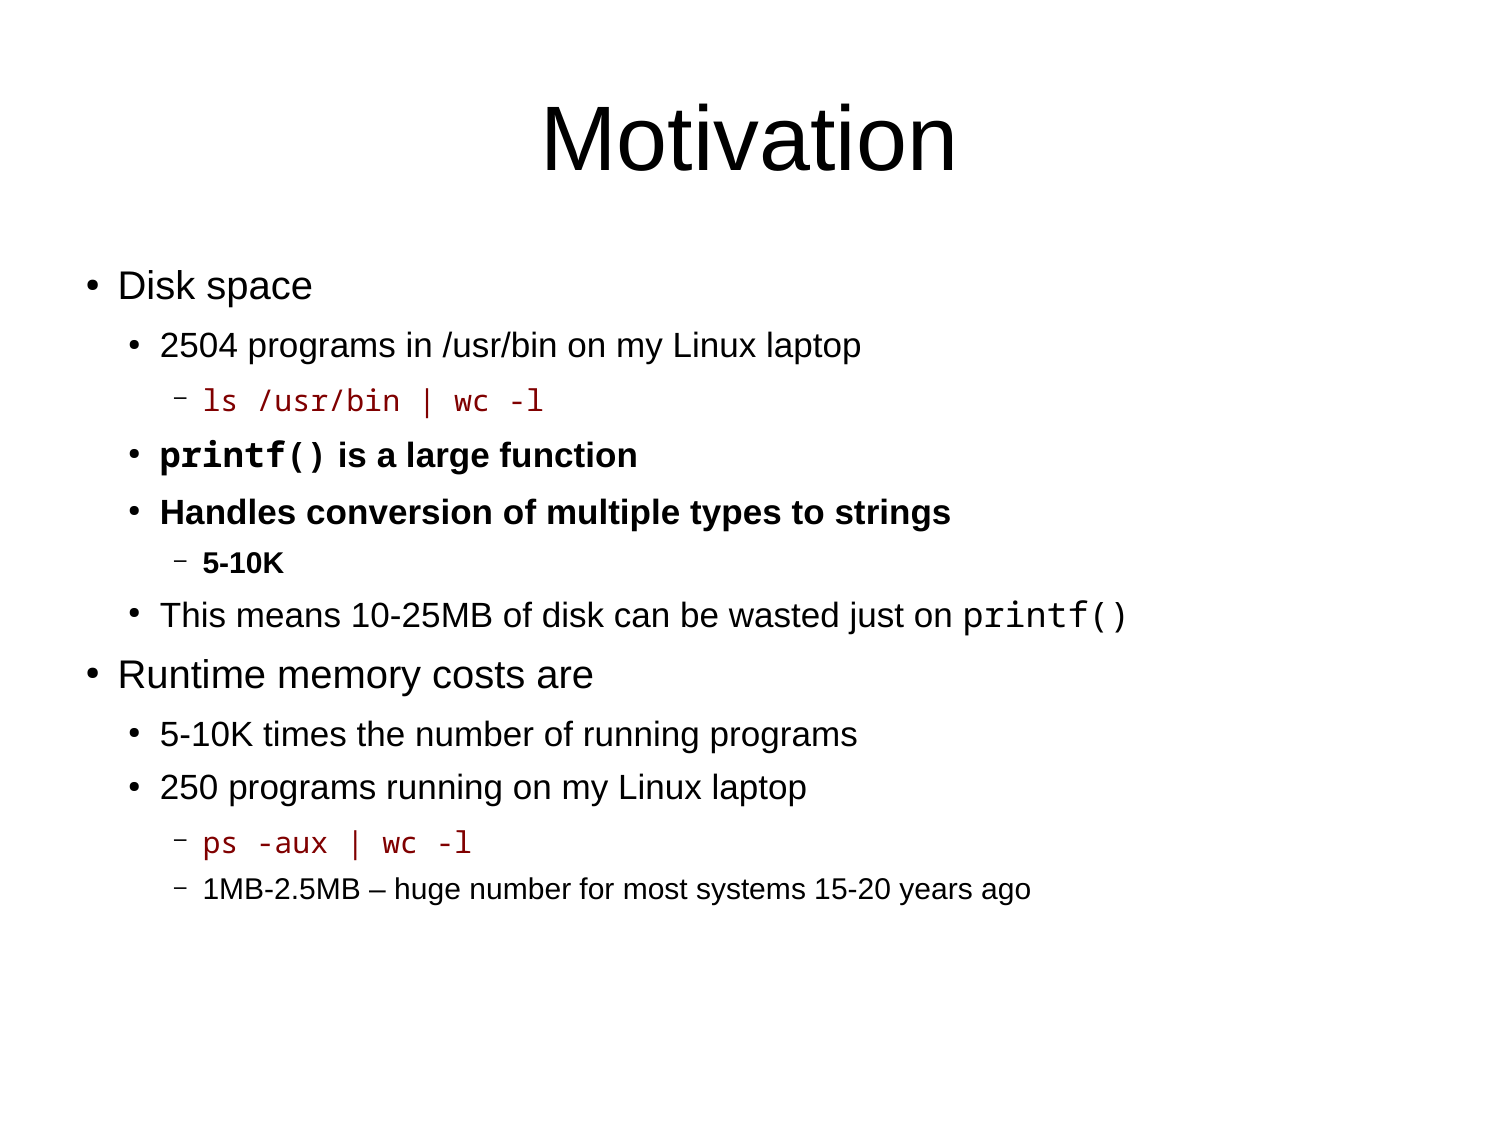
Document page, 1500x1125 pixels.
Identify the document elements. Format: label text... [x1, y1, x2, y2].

list Disk space 2504 programs in /usr/bin on my Linux laptop ls /usr/bin | wc -l printf() is a large function Handles conversion of multiple types to strings 5-10K This means 10-25MB of disk can be wasted just on printf() Runtime memory costs are 5-10K times the number of running programs 250 programs running on my Linux laptop ps -aux | wc -l 1MB-2.5MB – huge number for most systems 15-20 years ago [75, 263, 1425, 916]
title Motivation [75, 44, 1425, 233]
